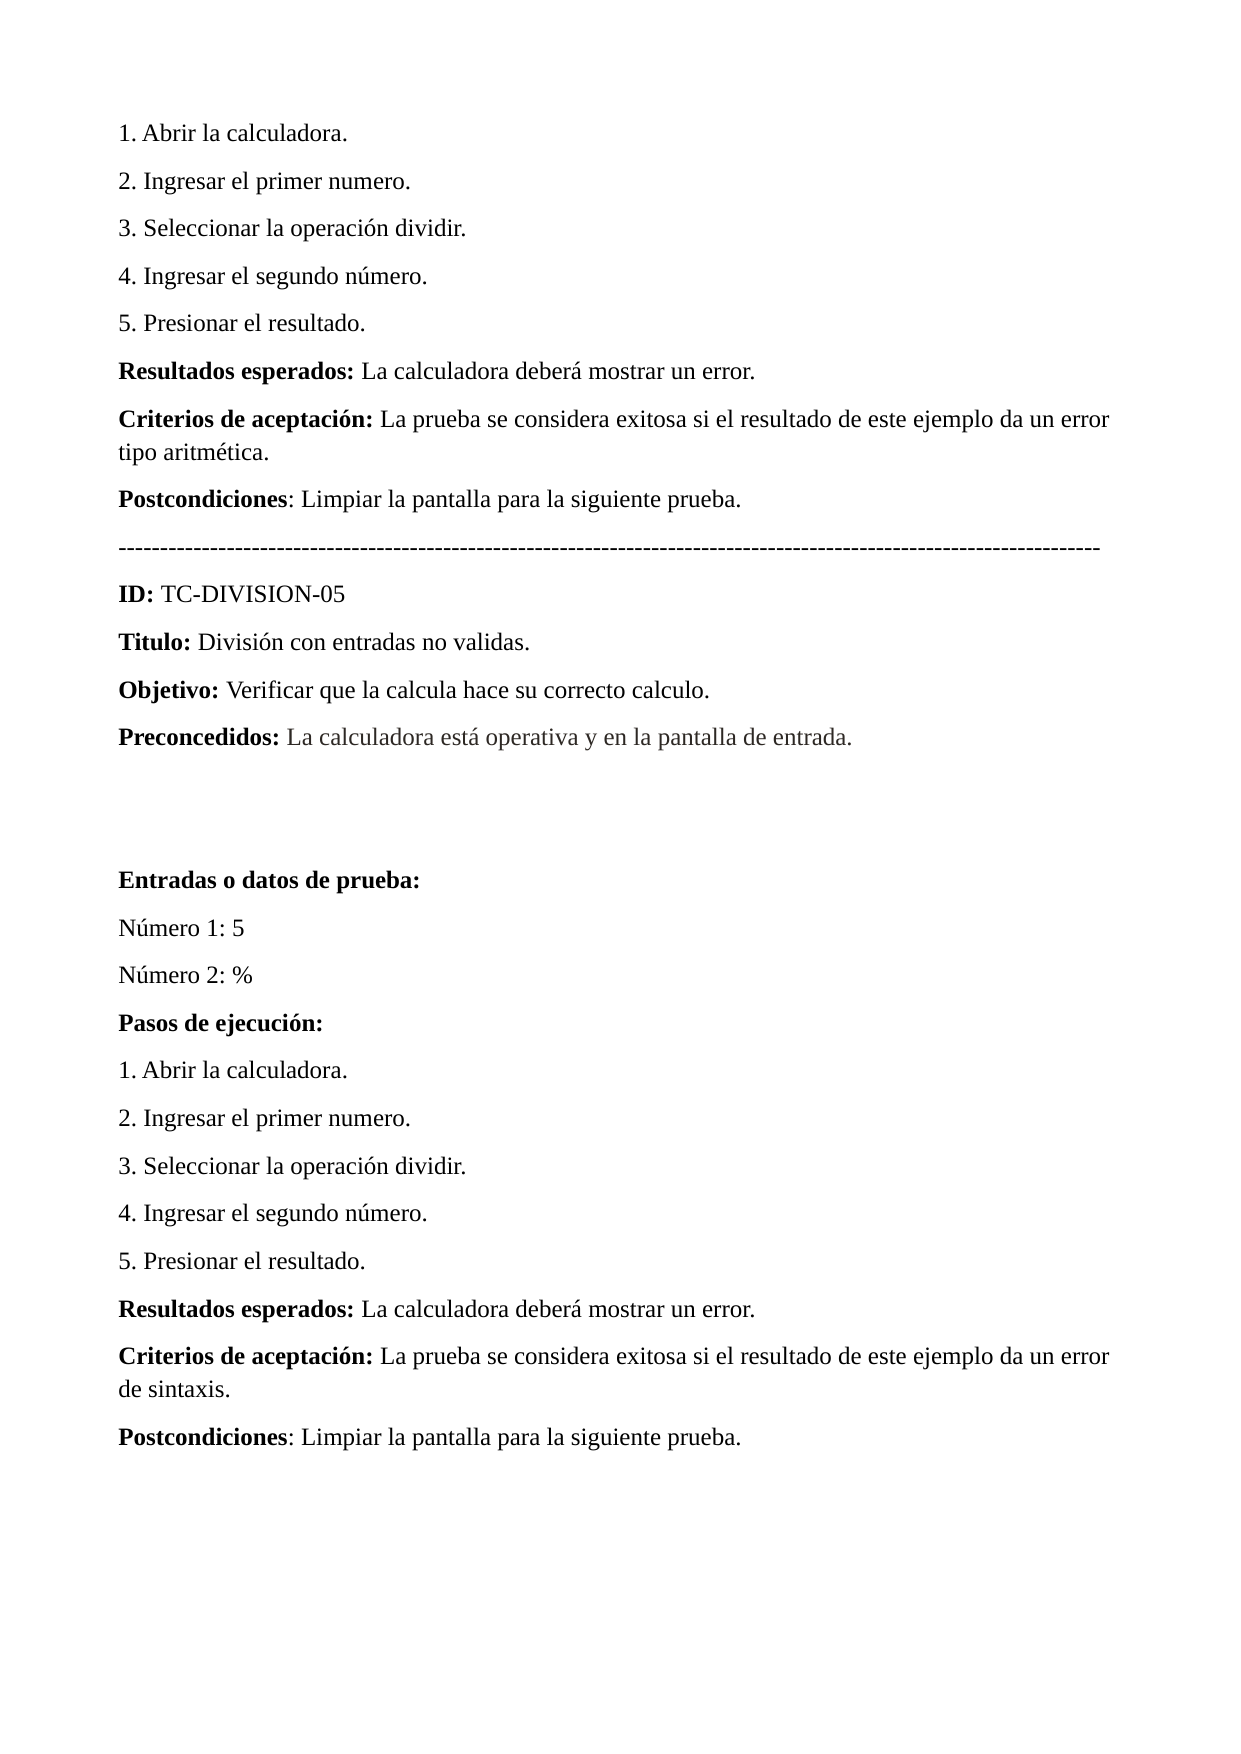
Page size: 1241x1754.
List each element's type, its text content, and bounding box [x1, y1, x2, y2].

text Resultados esperados: La calculadora deberá mostrar un error. [118, 356, 1122, 385]
text 4. Ingresar el segundo número. [118, 1198, 1122, 1227]
text Entradas o datos de prueba: [118, 865, 1122, 894]
text Resultados esperados: La calculadora deberá mostrar un error. [118, 1294, 1122, 1322]
text 1. Abrir la calculadora. [118, 118, 1122, 147]
text Postcondiciones: Limpiar la pantalla para la siguiente prueba. [118, 1422, 1122, 1451]
text 3. Seleccionar la operación dividir. [118, 1151, 1122, 1179]
text Objetivo: Verificar que la calcula hace su correcto calculo. [118, 675, 1122, 703]
text 1. Abrir la calculadora. [118, 1056, 1122, 1084]
text Postcondiciones: Limpiar la pantalla para la siguiente prueba. [118, 484, 1122, 513]
text Preconcedidos: La calculadora está operativa y en la pantalla de entrada. [118, 722, 1122, 751]
text 2. Ingresar el primer numero. [118, 166, 1122, 194]
text Número 1: 5 [118, 913, 1122, 942]
text 3. Seleccionar la operación dividir. [118, 213, 1122, 242]
text 5. Presionar el resultado. [118, 308, 1122, 337]
text ID: TC-DIVISION-05 [118, 579, 1122, 608]
text 4. Ingresar el segundo número. [118, 261, 1122, 290]
text Número 2: % [118, 960, 1122, 989]
text Criterios de aceptación: La prueba se considera exitosa si el resultado de este ejemplo da un error de sintaxis. [118, 1341, 1122, 1403]
text Pasos de ejecución: [118, 1008, 1122, 1037]
text Titulo: División con entradas no validas. [118, 627, 1122, 656]
text 2. Ingresar el primer numero. [118, 1103, 1122, 1132]
text 5. Presionar el resultado. [118, 1246, 1122, 1275]
text Criterios de aceptación: La prueba se considera exitosa si el resultado de este ejemplo da un error tipo aritmética. [118, 404, 1122, 466]
text ---------------------------------------------------------------------------------------------------------------------- [118, 532, 1122, 561]
